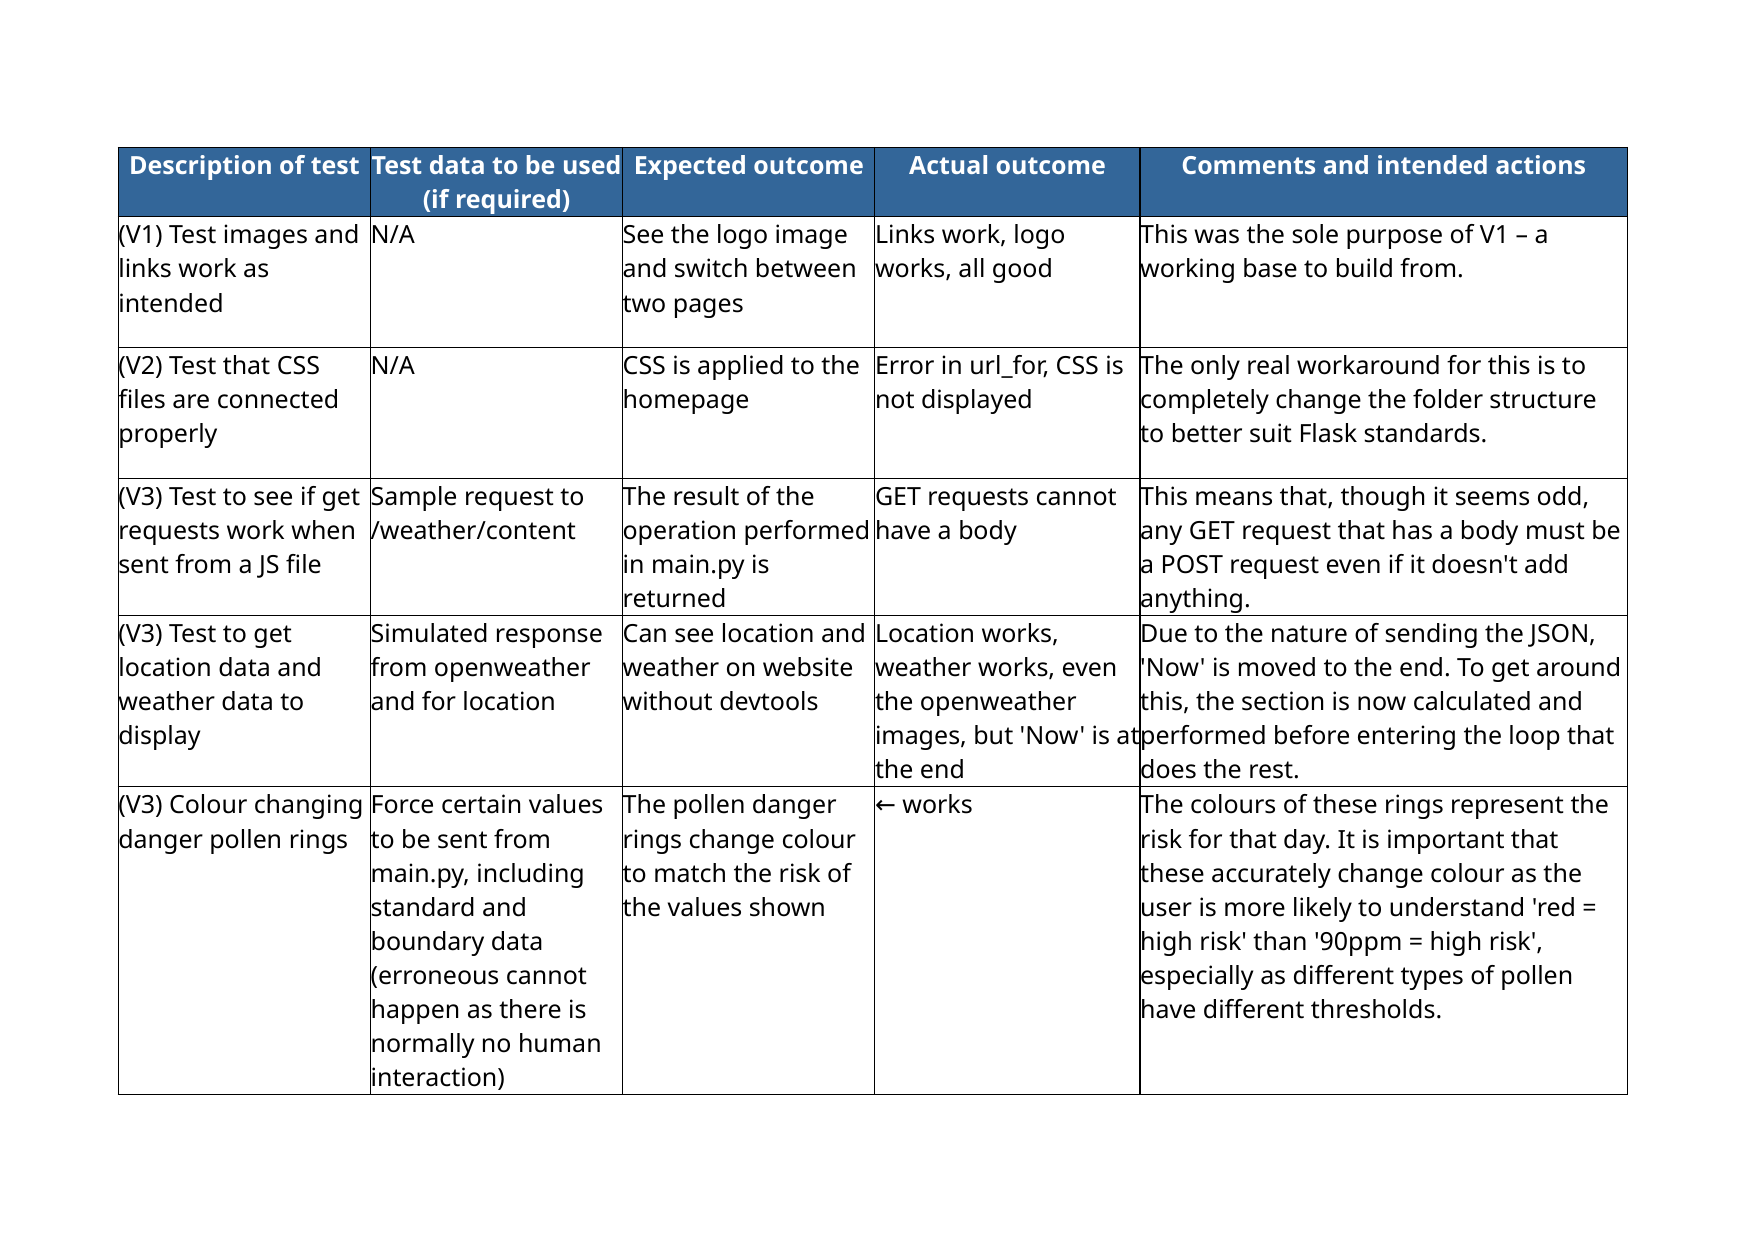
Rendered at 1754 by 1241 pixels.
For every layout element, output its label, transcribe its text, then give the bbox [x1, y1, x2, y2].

table_cell ← works [875, 787, 1139, 1094]
table_cell The colours of these rings represent the risk for that day. It is important that these accurately change colour as the user is more likely to understand 'red = high risk' than '90ppm = high risk', especially as different types of pollen have different thresholds. [1141, 787, 1627, 1094]
table_cell Due to the nature of sending the JSON, 'Now' is moved to the end. To get around this, the section is now calculated and performed before entering the loop that does the rest. [1141, 616, 1627, 786]
table_cell CSS is applied to the homepage [623, 348, 874, 477]
table_cell The only real workaround for this is to completely change the folder structure to better suit Flask standards. [1141, 348, 1627, 477]
table_cell See the logo image and switch between two pages [623, 217, 874, 347]
table_cell This was the sole purpose of V1 – a working base to build from. [1141, 217, 1627, 347]
table_cell The pollen danger rings change colour to match the risk of the values shown [623, 787, 874, 1094]
table_cell (V3) Test to see if get requests work when sent from a JS file [119, 479, 370, 615]
table_header Comments and intended actions [1141, 148, 1627, 216]
table_cell Simulated response from openweather and for location [371, 616, 622, 786]
table_cell This means that, though it seems odd, any GET request that has a body must be a POST request even if it doesn't add anything. [1141, 479, 1627, 615]
table_cell Force certain values to be sent from main.py, including standard and boundary data (erroneous cannot happen as there is normally no human interaction) [371, 787, 622, 1094]
table_header Test data to be used (if required) [371, 148, 622, 216]
table_cell Error in url_for, CSS is not displayed [875, 348, 1139, 477]
table_cell Sample request to /weather/content [371, 479, 622, 615]
table_cell The result of the operation performed in main.py is returned [623, 479, 874, 615]
table_cell (V1) Test images and links work as intended [119, 217, 370, 347]
table_cell N/A [371, 348, 622, 477]
table_cell Can see location and weather on website without devtools [623, 616, 874, 786]
table_cell (V2) Test that CSS files are connected properly [119, 348, 370, 477]
table_cell N/A [371, 217, 622, 347]
table_header Description of test [119, 148, 370, 216]
table_cell GET requests cannot have a body [875, 479, 1139, 615]
table_header Expected outcome [623, 148, 874, 216]
table_header Actual outcome [875, 148, 1139, 216]
table_cell (V3) Colour changing danger pollen rings [119, 787, 370, 1094]
table_cell Location works, weather works, even the openweather images, but 'Now' is at the end [875, 616, 1139, 786]
table_cell (V3) Test to get location data and weather data to display [119, 616, 370, 786]
table_cell Links work, logo works, all good [875, 217, 1139, 347]
